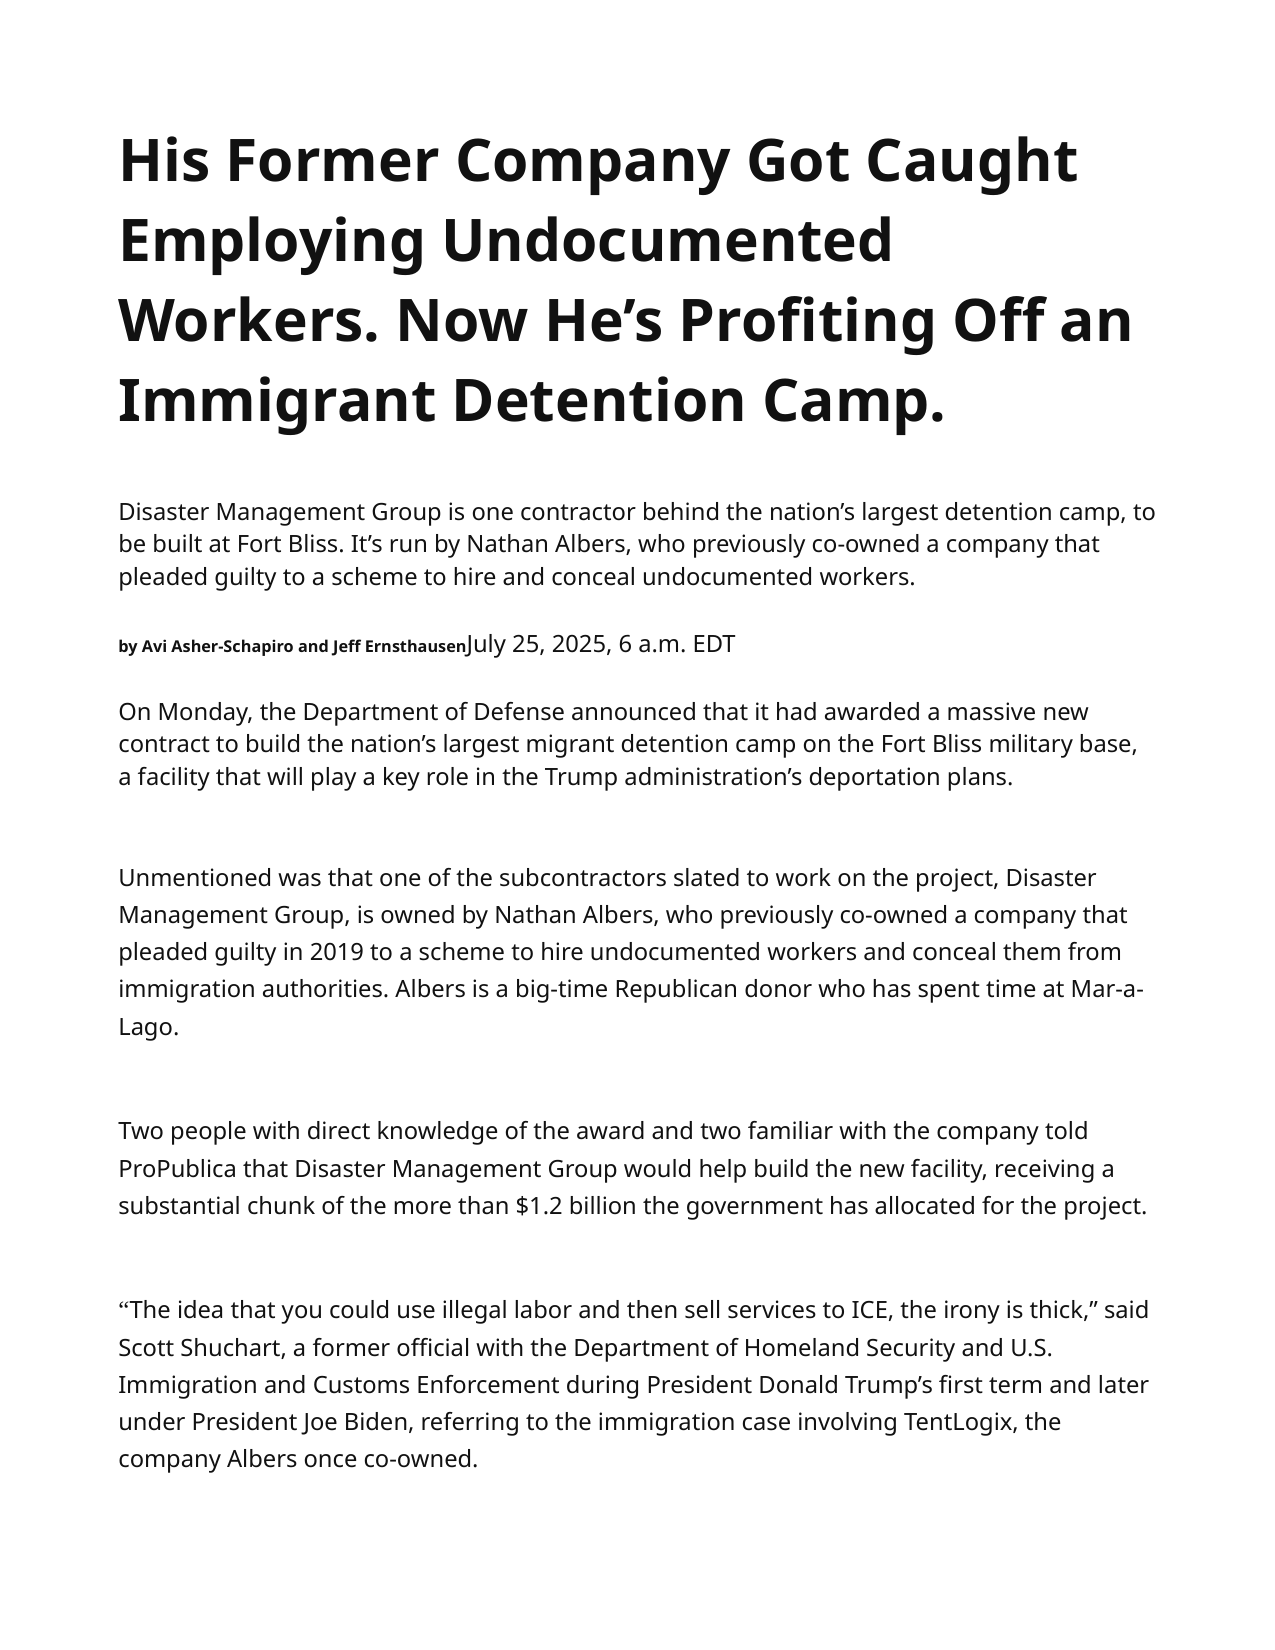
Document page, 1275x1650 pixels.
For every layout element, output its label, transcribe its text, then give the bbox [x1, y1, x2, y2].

text Unmentioned was that one of the subcontractors slated to work on the project, Disaster Management Group, is owned by Nathan Albers, who previously co-owned a company that pleaded guilty in 2019 to a scheme to hire undocumented workers and conceal them from immigration authorities. Albers is a big-time Republican donor who has spent time at Mar-a-Lago. [118, 861, 1157, 1042]
text by Avi Asher-Schapiro and Jeff ErnsthausenJuly 25, 2025, 6 a.m. EDT [118, 627, 1157, 659]
text On Monday, the Department of Defense announced that it had awarded a massive new contract to build the nation’s largest migrant detention camp on the Fort Bliss military base, a facility that will play a key role in the Trump administration’s deportation plans. [118, 695, 1157, 792]
text Two people with direct knowledge of the award and two familiar with the company told ProPublica that Disaster Management Group would help build the new facility, receiving a substantial chunk of the more than $1.2 billion the government has allocated for the project. [118, 1114, 1157, 1221]
subtitle His Former Company Got Caught Employing Undocumented Workers. Now He’s Profiting Off an Immigrant Detention Camp. [118, 118, 1157, 438]
text “The idea that you could use illegal labor and then sell services to ICE, the irony is thick,” said Scott Shuchart, a former official with the Department of Homeland Security and U.S. Immigration and Customs Enforcement during President Donald Trump’s first term and later under President Joe Biden, referring to the immigration case involving TentLogix, the company Albers once co-owned. [118, 1293, 1157, 1474]
subtitle Disaster Management Group is one contractor behind the nation’s largest detention camp, to be built at Fort Bliss. It’s run by Nathan Albers, who previously co-owned a company that pleaded guilty to a scheme to hire and conceal undocumented workers. [118, 494, 1157, 592]
